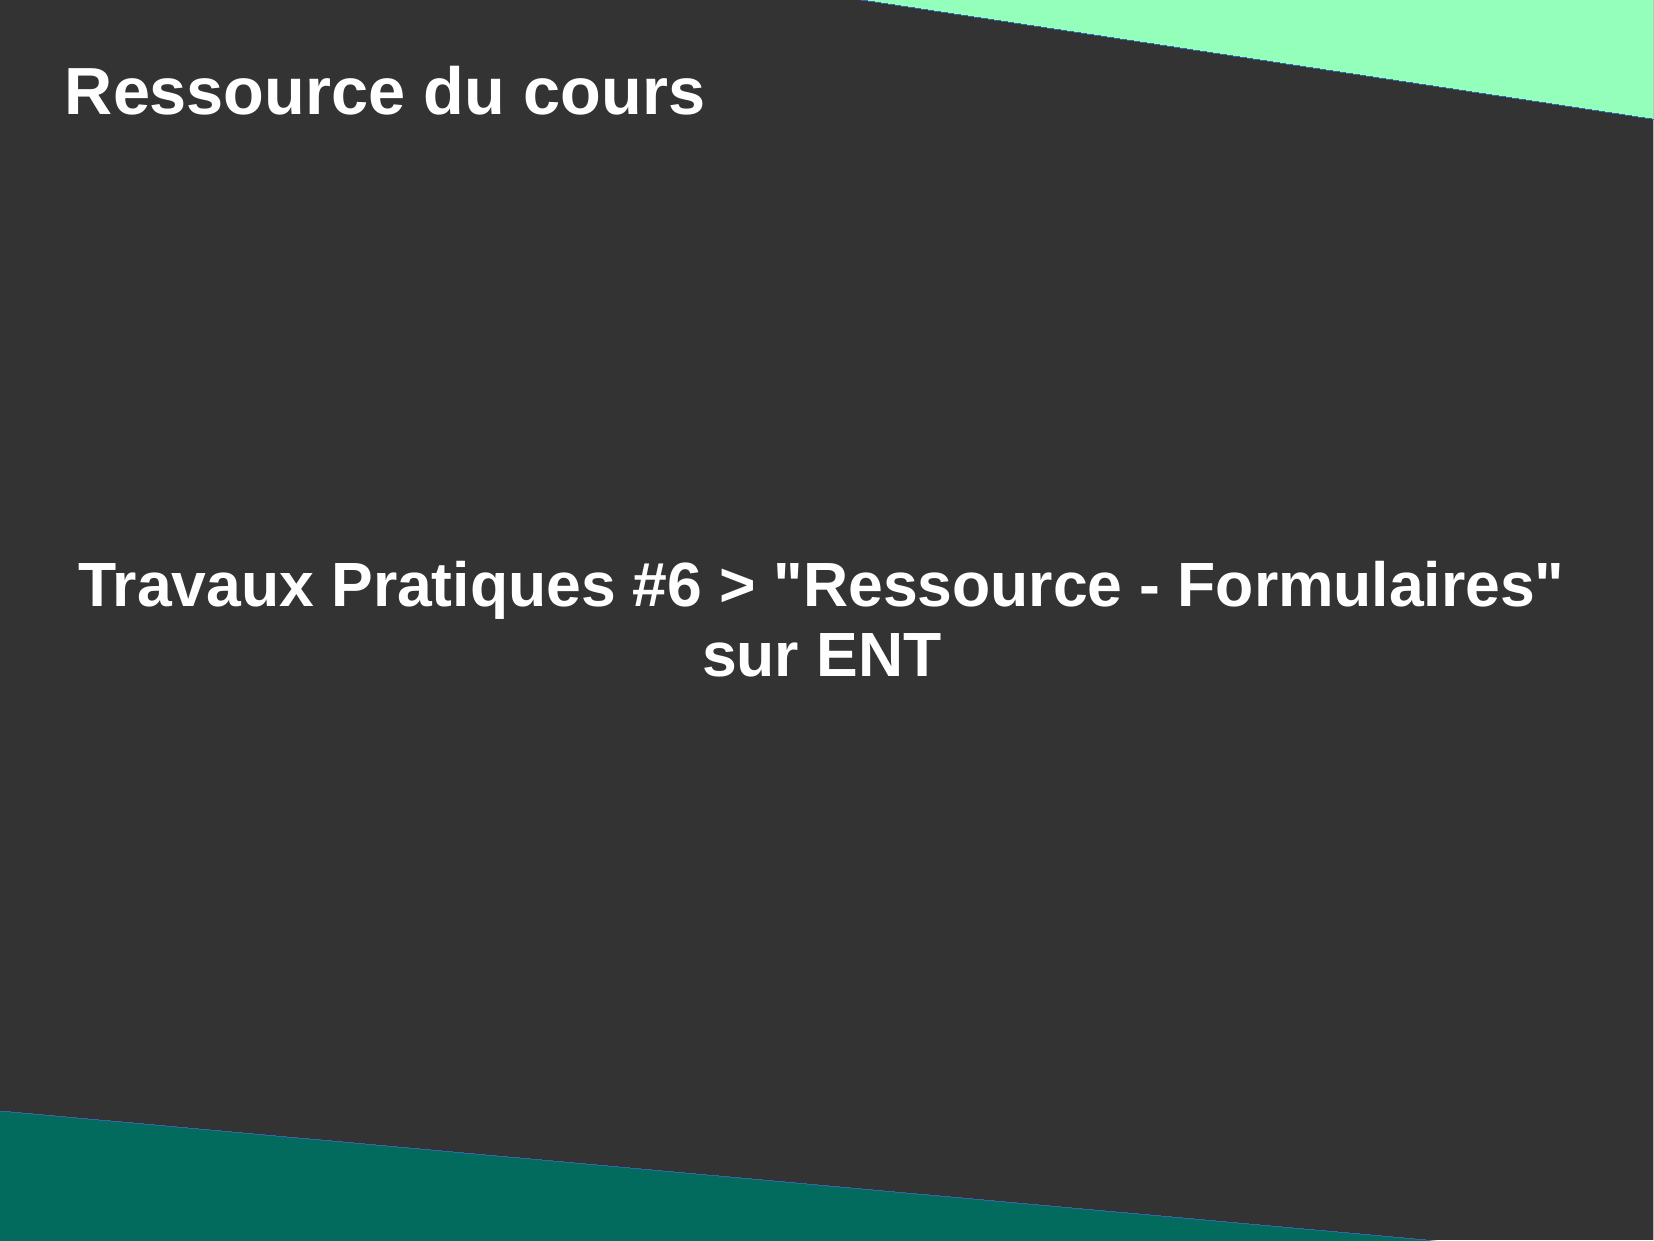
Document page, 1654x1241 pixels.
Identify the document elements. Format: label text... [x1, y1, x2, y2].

title Travaux Pratiques #6 > "Ressource - Formulaires" sur ENT [22, 550, 1622, 690]
title Ressource du cours [64, 54, 1553, 157]
text_box [861, 0, 1654, 120]
